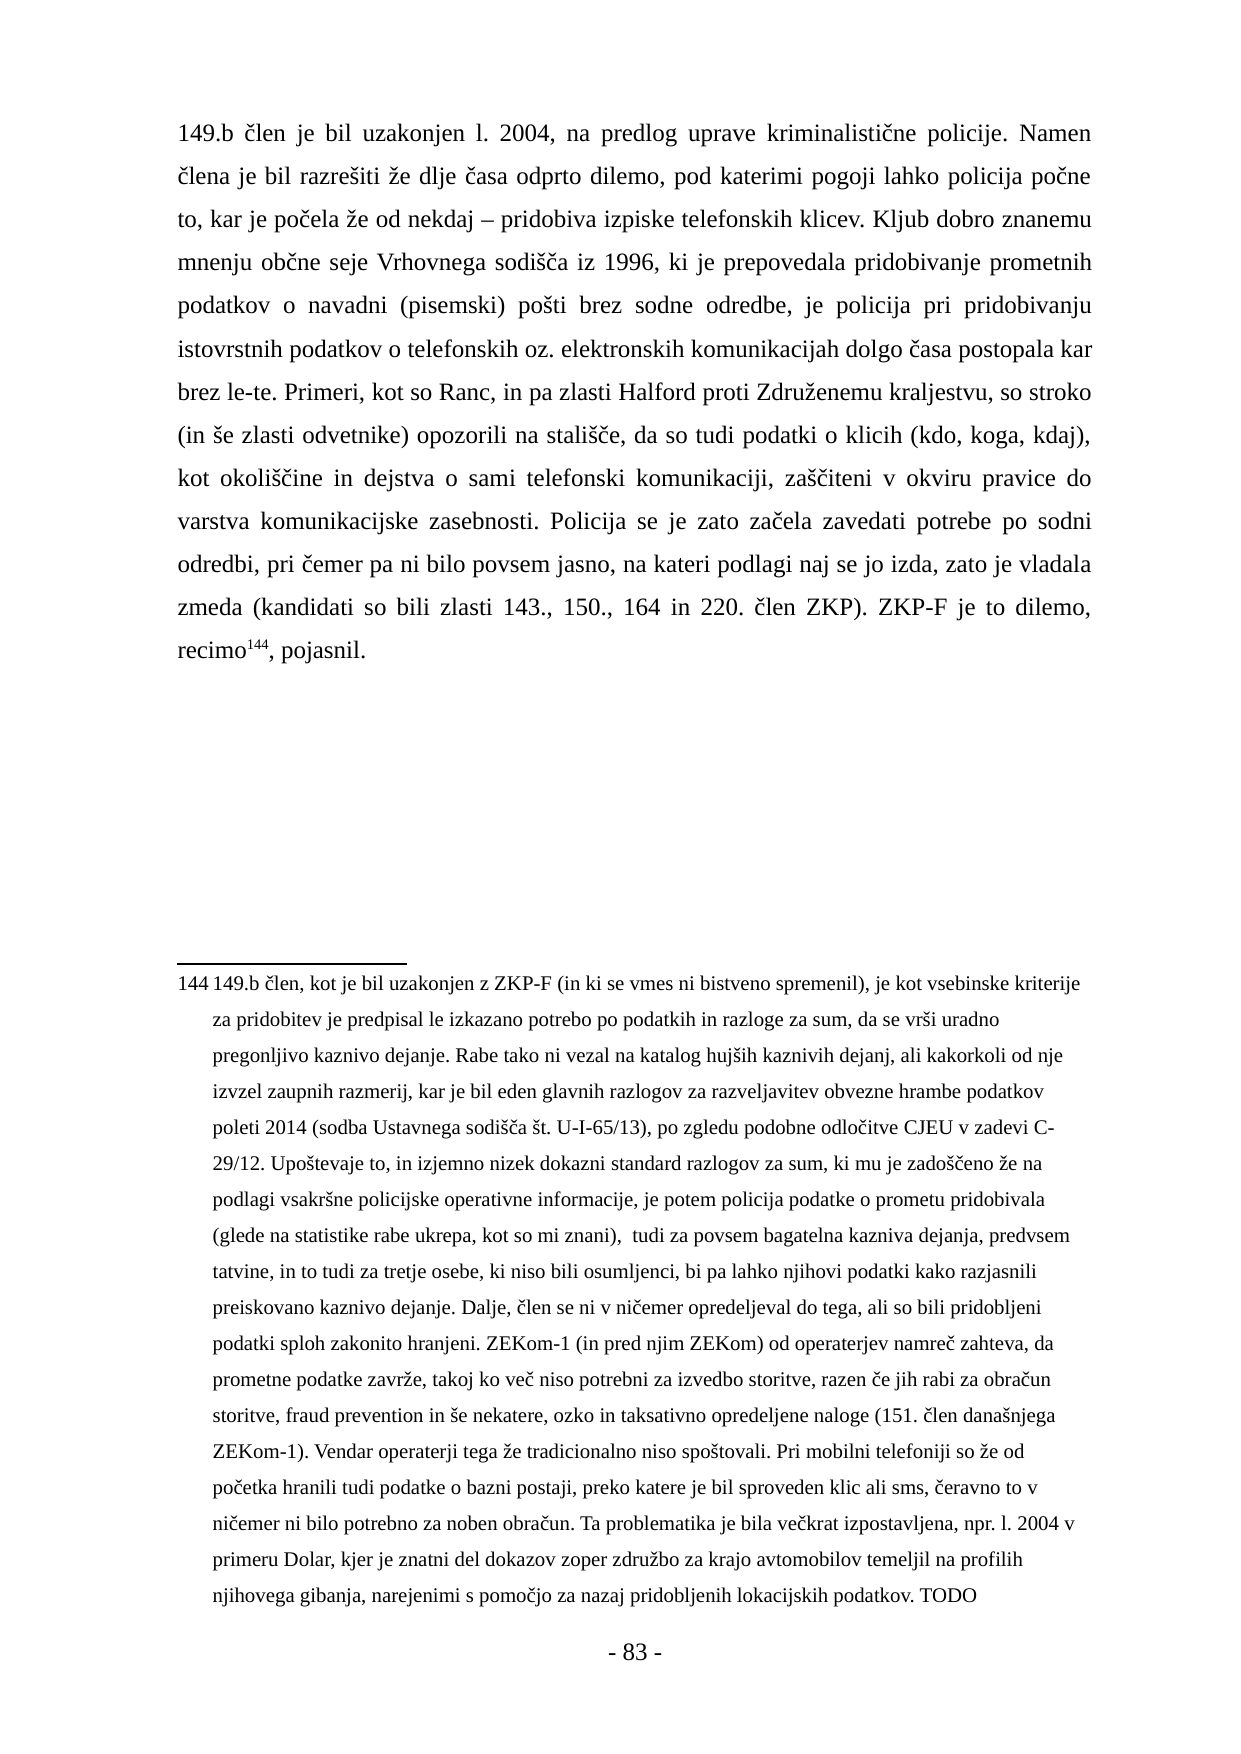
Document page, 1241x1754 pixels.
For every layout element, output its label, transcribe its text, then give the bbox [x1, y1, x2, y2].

text 149.b člen, kot je bil uzakonjen z ZKP-F (in ki se vmes ni bistveno spremenil), je kot vsebinske kriterije za pridobitev je predpisal le izkazano potrebo po podatkih in razloge za sum, da se vrši uradno pregonljivo kaznivo dejanje. Rabe tako ni vezal na katalog hujših kaznivih dejanj, ali kakorkoli od nje izvzel zaupnih razmerij, kar je bil eden glavnih razlogov za razveljavitev obvezne hrambe podatkov poleti 2014 (sodba Ustavnega sodišča št. U-I-65/13), po zgledu podobne odločitve CJEU v zadevi C-29/12. Upoštevaje to, in izjemno nizek dokazni standard razlogov za sum, ki mu je zadoščeno že na podlagi vsakršne policijske operativne informacije, je potem policija podatke o prometu pridobivala (glede na statistike rabe ukrepa, kot so mi znani), tudi za povsem bagatelna kazniva dejanja, predvsem tatvine, in to tudi za tretje osebe, ki niso bili osumljenci, bi pa lahko njihovi podatki kako razjasnili preiskovano kaznivo dejanje. Dalje, člen se ni v ničemer opredeljeval do tega, ali so bili pridobljeni podatki sploh zakonito hranjeni. ZEKom-1 (in pred njim ZEKom) od operaterjev namreč zahteva, da prometne podatke zavrže, takoj ko več niso potrebni za izvedbo storitve, razen če jih rabi za obračun storitve, fraud prevention in še nekatere, ozko in taksativno opredeljene naloge (151. člen današnjega ZEKom-1). Vendar operaterji tega že tradicionalno niso spoštovali. Pri mobilni telefoniji so že od početka hranili tudi podatke o bazni postaji, preko katere je bil sproveden klic ali sms, čeravno to v ničemer ni bilo potrebno za noben obračun. Ta problematika je bila večkrat izpostavljena, npr. l. 2004 v primeru Dolar, kjer je znatni del dokazov zoper združbo za krajo avtomobilov temeljil na profilih njihovega gibanja, narejenimi s pomočjo za nazaj pridobljenih lokacijskih podatkov. TODO [177, 970, 1093, 1607]
text 149.b člen je bil uzakonjen l. 2004, na predlog uprave kriminalistične policije. Namen člena je bil razrešiti že dlje časa odprto dilemo, pod katerimi pogoji lahko policija počne to, kar je počela že od nekdaj – pridobiva izpiske telefonskih klicev. Kljub dobro znanemu mnenju občne seje Vrhovnega sodišča iz 1996, ki je prepovedala pridobivanje prometnih podatkov o navadni (pisemski) pošti brez sodne odredbe, je policija pri pridobivanju istovrstnih podatkov o telefonskih oz. elektronskih komunikacijah dolgo časa postopala kar brez le-te. Primeri, kot so Ranc, in pa zlasti Halford proti Združenemu kraljestvu, so stroko (in še zlasti odvetnike) opozorili na stališče, da so tudi podatki o klicih (kdo, koga, kdaj), kot okoliščine in dejstva o sami telefonski komunikaciji, zaščiteni v okviru pravice do varstva komunikacijske zasebnosti. Policija se je zato začela zavedati potrebe po sodni odredbi, pri čemer pa ni bilo povsem jasno, na kateri podlagi naj se jo izda, zato je vladala zmeda (kandidati so bili zlasti 143., 150., 164 in 220. člen ZKP). ZKP-F je to dilemo, recimo, pojasnil. [177, 118, 1093, 664]
